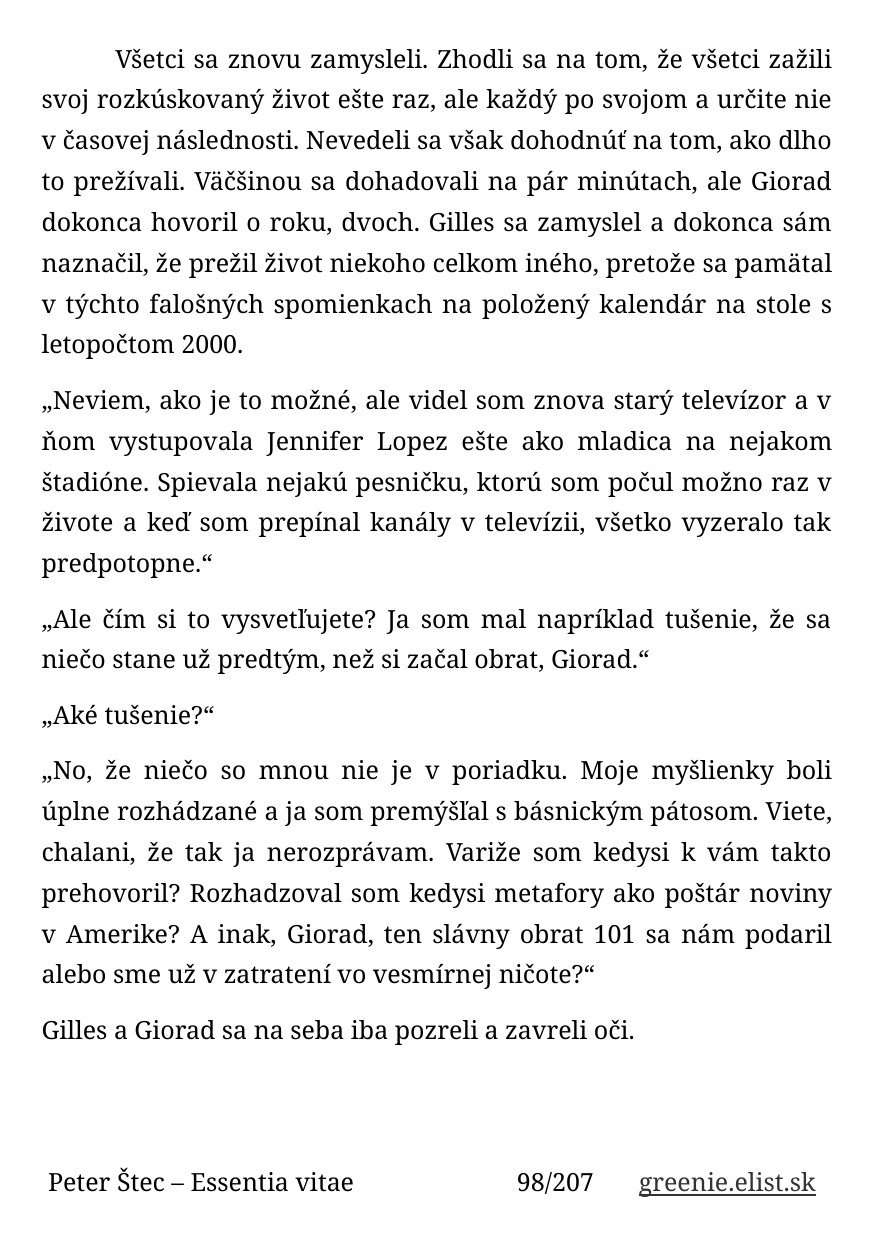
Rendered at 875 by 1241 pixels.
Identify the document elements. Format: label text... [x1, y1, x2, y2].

text Všetci sa znovu zamysleli. Zhodli sa na tom, že všetci zažili svoj rozkúskovaný život ešte raz, ale každý po svojom a určite nie v časovej následnosti. Nevedeli sa však dohodnúť na tom, ako dlho to prežívali. Väčšinou sa dohadovali na pár minútach, ale Giorad dokonca hovoril o roku, dvoch. Gilles sa zamyslel a dokonca sám naznačil, že prežil život niekoho celkom iného, pretože sa pamätal v týchto falošných spomienkach na položený kalendár na stole s letopočtom 2000. [41, 41, 833, 361]
text „Aké tušenie?“ [41, 698, 833, 732]
text Gilles a Giorad sa na seba iba pozreli a zavreli oči. [41, 1013, 833, 1047]
text „No, že niečo so mnou nie je v poriadku. Moje myšlienky boli úplne rozhádzané a ja som premýšľal s básnickým pátosom. Viete, chalani, že tak ja nerozprávam. Variže som kedysi k vám takto prehovoril? Rozhadzoval som kedysi metafory ako poštár noviny v Amerike? A inak, Giorad, ten slávny obrat 101 sa nám podaril alebo sme už v zatratení vo vesmírnej ničote?“ [41, 753, 833, 991]
text „Ale čím si to vysvetľujete? Ja som mal napríklad tušenie, že sa niečo stane už predtým, než si začal obrat, Giorad.“ [41, 601, 833, 676]
text „Neviem, ako je to možné, ale videl som znova starý televízor a v ňom vystupovala Jennifer Lopez ešte ako mladica na nejakom štadióne. Spievala nejakú pesničku, ktorú som počul možno raz v živote a keď som prepínal kanály v televízii, všetko vyzeralo tak predpotopne.“ [41, 383, 833, 580]
